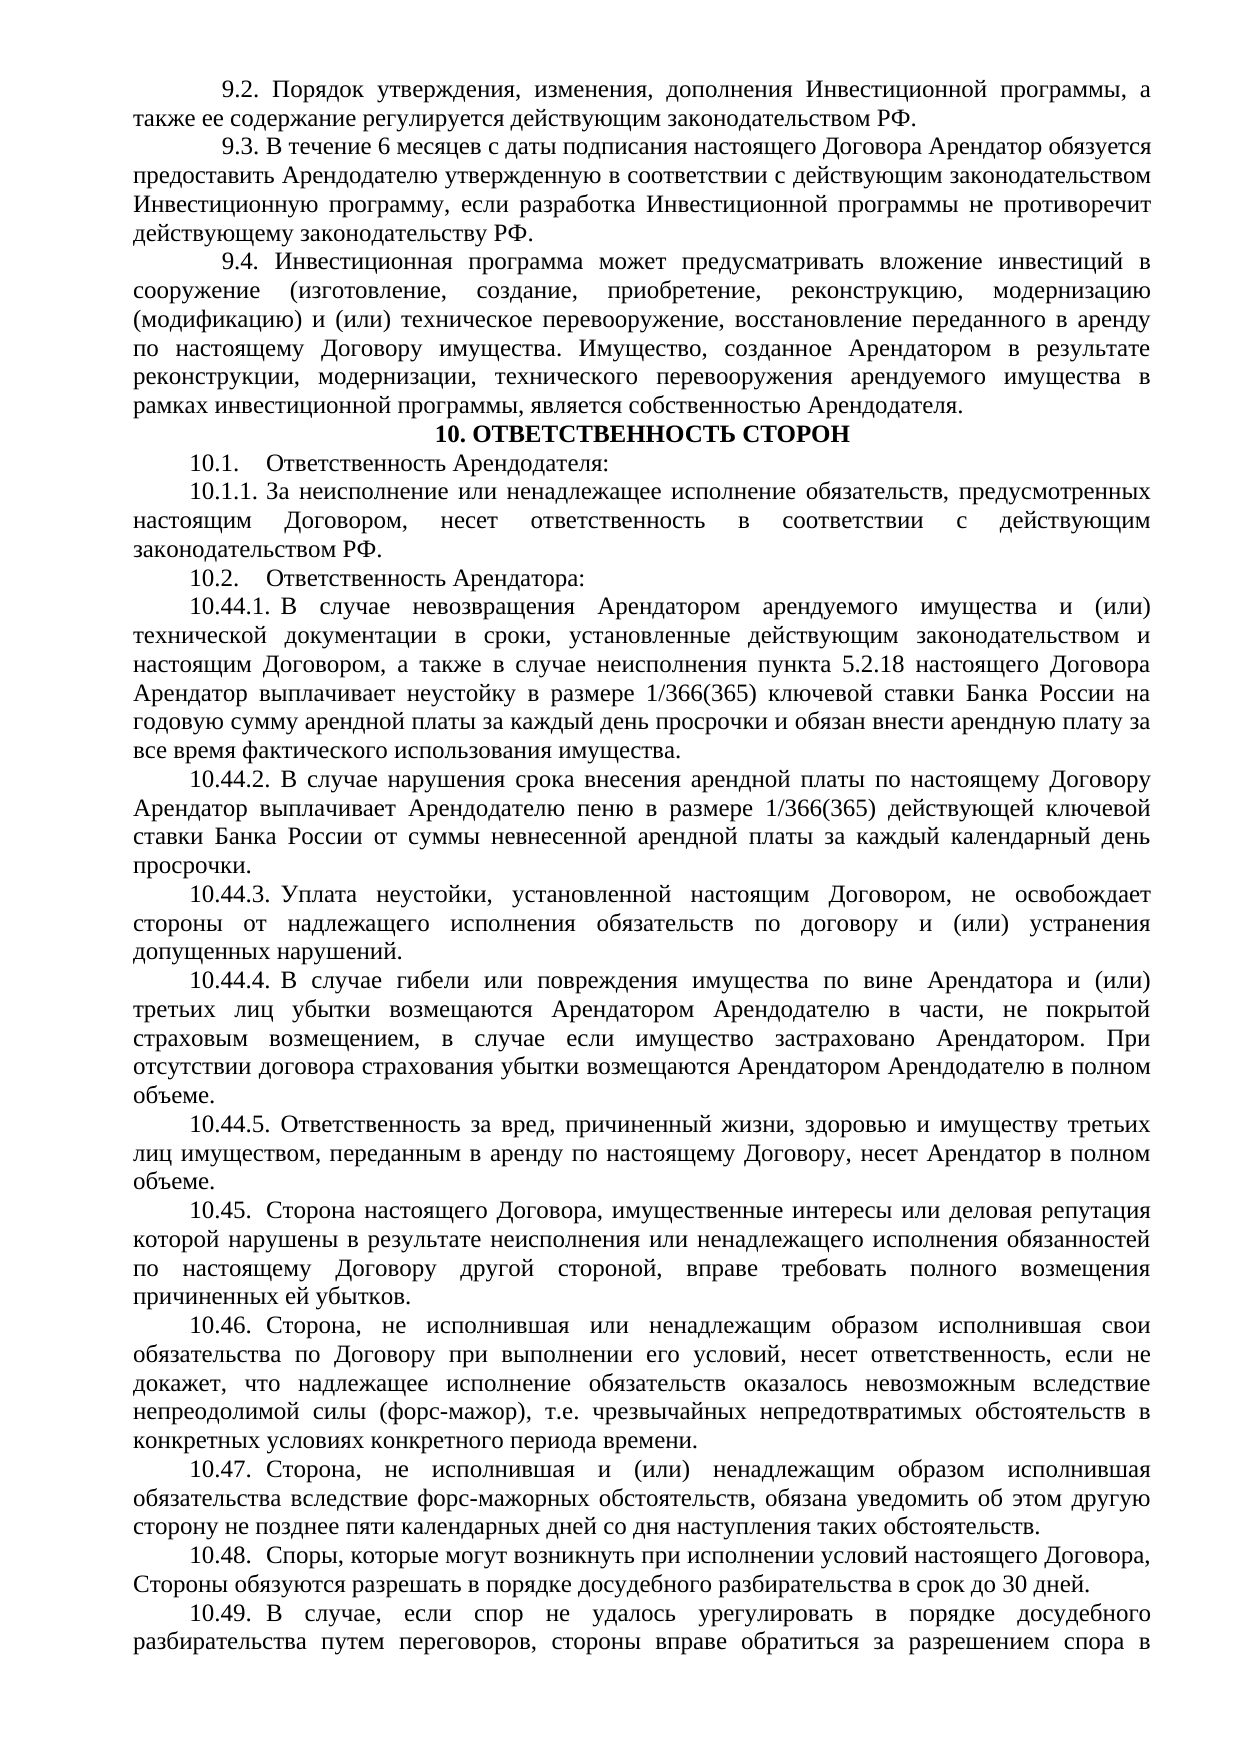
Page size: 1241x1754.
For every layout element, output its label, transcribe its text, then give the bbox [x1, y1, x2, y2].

list В случае невозвращения Арендатором арендуемого имущества и (или) технической документации в сроки, установленные действующим законодательством и настоящим Договором, а также в случае неисполнения пункта 5.2.18 настоящего Договора Арендатор выплачивает неустойку в размере 1/366(365) ключевой ставки Банка России на годовую сумму арендной платы за каждый день просрочки и обязан внести арендную плату за все время фактического использования имущества. [133, 591, 1152, 764]
list Сторона, не исполнившая и (или) ненадлежащим образом исполнившая обязательства вследствие форс-мажорных обстоятельств, обязана уведомить об этом другую сторону не позднее пяти календарных дней со дня наступления таких обстоятельств. [133, 1454, 1152, 1540]
list Сторона настоящего Договора, имущественные интересы или деловая репутация которой нарушены в результате неисполнения или ненадлежащего исполнения обязанностей по настоящему Договору другой стороной, вправе требовать полного возмещения причиненных ей убытков. [133, 1195, 1152, 1310]
list Ответственность за вред, причиненный жизни, здоровью и имуществу третьих лиц имуществом, переданным в аренду по настоящему Договору, несет Арендатор в полном объеме. [133, 1109, 1152, 1195]
text 10. ОТВЕТСТВЕННОСТЬ СТОРОН [133, 419, 1152, 448]
text 10.2. Ответственность Арендатора: [133, 563, 1152, 591]
list В случае, если спор не удалось урегулировать в порядке досудебного разбирательства путем переговоров, стороны вправе обратиться за разрешением спора в [133, 1598, 1152, 1655]
text 10.1. Ответственность Арендодателя: [133, 448, 1152, 476]
list Споры, которые могут возникнуть при исполнении условий настоящего Договора, Стороны обязуются разрешать в порядке досудебного разбирательства в срок до 30 дней. [133, 1540, 1152, 1598]
text 9.2. Порядок утверждения, изменения, дополнения Инвестиционной программы, а также ее содержание регулируется действующим законодательством РФ. [133, 74, 1152, 131]
list Сторона, не исполнившая или ненадлежащим образом исполнившая свои обязательства по Договору при выполнении его условий, несет ответственность, если не докажет, что надлежащее исполнение обязательств оказалось невозможным вследствие непреодолимой силы (форс-мажор), т.е. чрезвычайных непредотвратимых обстоятельств в конкретных условиях конкретного периода времени. [133, 1310, 1152, 1454]
text 10.1.1. За неисполнение или ненадлежащее исполнение обязательств, предусмотренных настоящим Договором, несет ответственность в соответствии с действующим законодательством РФ. [133, 476, 1152, 563]
list В случае гибели или повреждения имущества по вине Арендатора и (или) третьих лиц убытки возмещаются Арендатором Арендодателю в части, не покрытой страховым возмещением, в случае если имущество застраховано Арендатором. При отсутствии договора страхования убытки возмещаются Арендатором Арендодателю в полном объеме. [133, 965, 1152, 1109]
text 9.4. Инвестиционная программа может предусматривать вложение инвестиций в сооружение (изготовление, создание, приобретение, реконструкцию, модернизацию (модификацию) и (или) техническое перевооружение, восстановление переданного в аренду по настоящему Договору имущества. Имущество, созданное Арендатором в результате реконструкции, модернизации, технического перевооружения арендуемого имущества в рамках инвестиционной программы, является собственностью Арендодателя. [133, 246, 1152, 419]
text 9.3. В течение 6 месяцев с даты подписания настоящего Договора Арендатор обязуется предоставить Арендодателю утвержденную в соответствии с действующим законодательством Инвестиционную программу, если разработка Инвестиционной программы не противоречит действующему законодательству РФ. [133, 131, 1152, 246]
list Уплата неустойки, установленной настоящим Договором, не освобождает стороны от надлежащего исполнения обязательств по договору и (или) устранения допущенных нарушений. [133, 879, 1152, 965]
list В случае нарушения срока внесения арендной платы по настоящему Договору Арендатор выплачивает Арендодателю пеню в размере 1/366(365) действующей ключевой ставки Банка России от суммы невнесенной арендной платы за каждый календарный день просрочки. [133, 764, 1152, 879]
